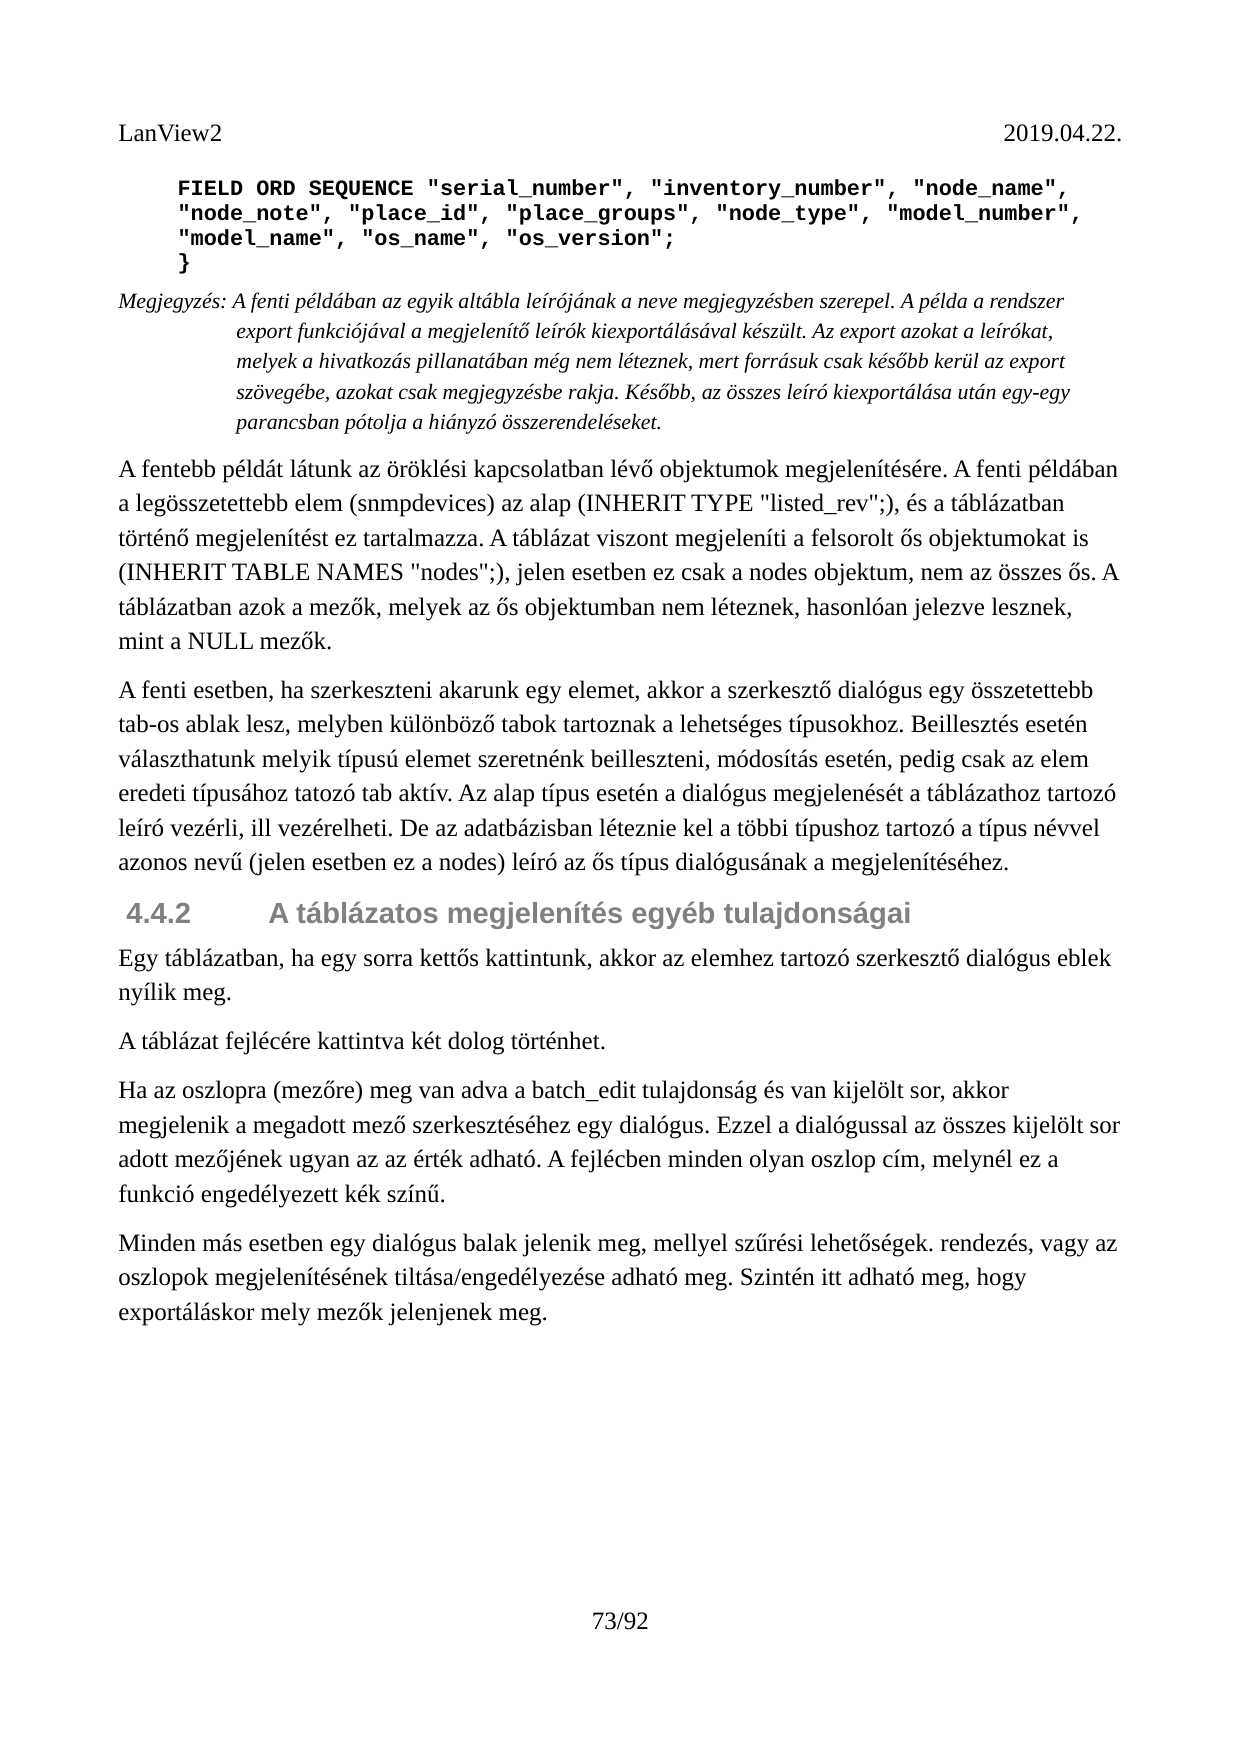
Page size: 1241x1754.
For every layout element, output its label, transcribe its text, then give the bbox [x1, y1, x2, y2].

text Ha az oszlopra (mezőre) meg van adva a batch_edit tulajdonság és van kijelölt sor, akkor megjelenik a megadott mező szerkesztéséhez egy dialógus. Ezzel a dialógussal az összes kijelölt sor adott mezőjének ugyan az az érték adható. A fejlécben minden olyan oszlop cím, melynél ez a funkció engedélyezett kék színű. [118, 1075, 1122, 1207]
text FIELD ORD SEQUENCE "serial_number", "inventory_number", "node_name", "node_note", "place_id", "place_groups", "node_type", "model_number", "model_name", "os_name", "os_version"; [177, 177, 1122, 251]
text A fentebb példát látunk az öröklési kapcsolatban lévő objektumok megjelenítésére. A fenti példában a legösszetettebb elem (snmpdevices) az alap (INHERIT TYPE "listed_rev";), és a táblázatban történő megjelenítést ez tartalmazza. A táblázat viszont megjeleníti a felsorolt ős objektumokat is (INHERIT TABLE NAMES "nodes";), jelen esetben ez csak a nodes objektum, nem az összes ős. A táblázatban azok a mezők, melyek az ős objektumban nem léteznek, hasonlóan jelezve lesznek, mint a NULL mezők. [118, 454, 1122, 655]
text A táblázat fejlécére kattintva két dolog történhet. [118, 1026, 1122, 1055]
text Minden más esetben egy dialógus balak jelenik meg, mellyel szűrési lehetőségek. rendezés, vagy az oszlopok megjelenítésének tiltása/engedélyezése adható meg. Szintén itt adható meg, hogy exportáláskor mely mezők jelenjenek meg. [118, 1228, 1122, 1325]
text A fenti esetben, ha szerkeszteni akarunk egy elemet, akkor a szerkesztő dialógus egy összetettebb tab-os ablak lesz, melyben különböző tabok tartoznak a lehetséges típusokhoz. Beillesztés esetén választhatunk melyik típusú elemet szeretnénk beilleszteni, módosítás esetén, pedig csak az elem eredeti típusához tatozó tab aktív. Az alap típus esetén a dialógus megjelenését a táblázathoz tartozó leíró vezérli, ill vezérelheti. De az adatbázisban léteznie kel a többi típushoz tartozó a típus névvel azonos nevű (jelen esetben ez a nodes) leíró az ős típus dialógusának a megjelenítéséhez. [118, 675, 1122, 876]
subtitle A táblázatos megjelenítés egyéb tulajdonságai [118, 897, 1122, 930]
text Egy táblázatban, ha egy sorra kettős kattintunk, akkor az elemhez tartozó szerkesztő dialógus eblek nyílik meg. [118, 943, 1122, 1006]
text Megjegyzés: A fenti példában az egyik altábla leírójának a neve megjegyzésben szerepel. A példa a rendszer export funkciójával a megjelenítő leírók kiexportálásával készült. Az export azokat a leírókat, melyek a hivatkozás pillanatában még nem léteznek, mert forrásuk csak később kerül az export szövegébe, azokat csak megjegyzésbe rakja. Később, az összes leíró kiexportálása után egy-egy parancsban pótolja a hiányzó összerendeléseket. [118, 288, 1122, 434]
text } [177, 251, 1122, 276]
